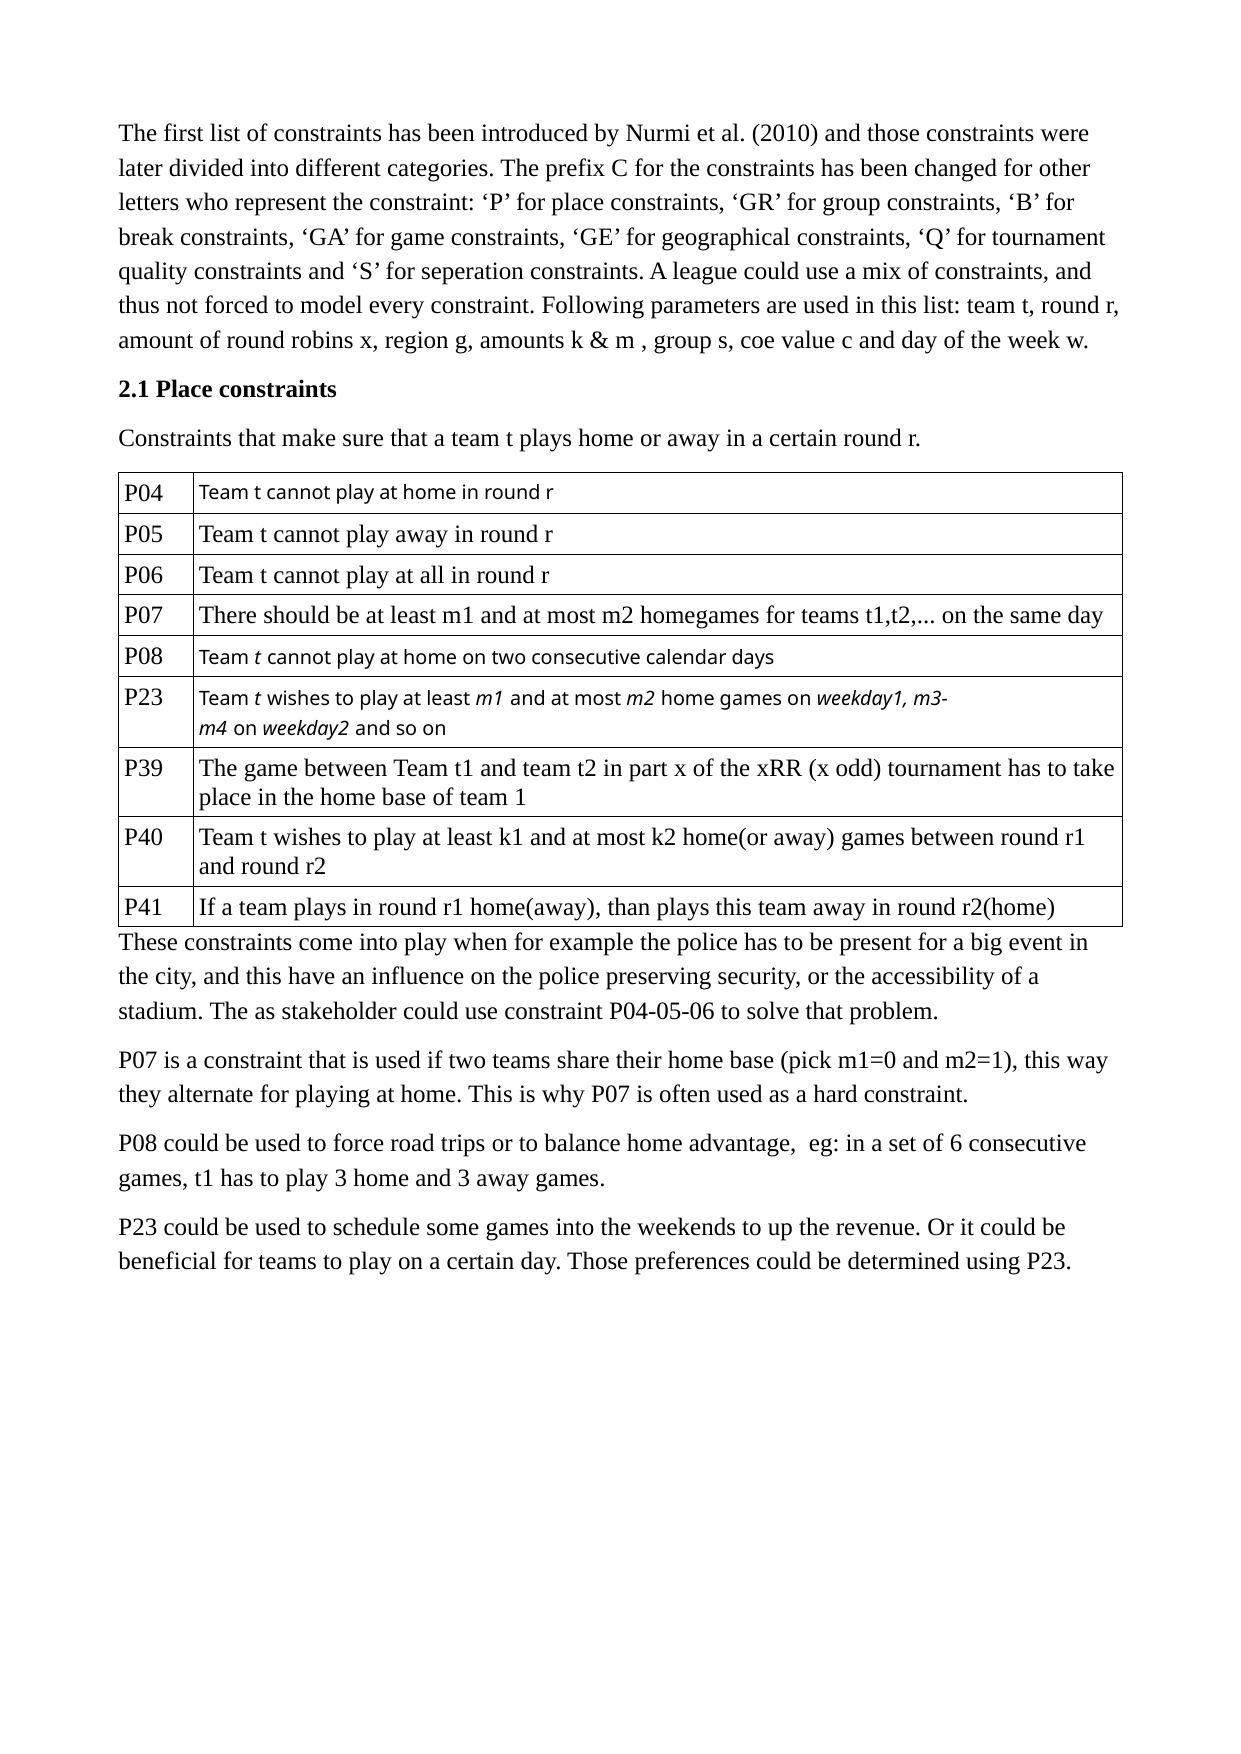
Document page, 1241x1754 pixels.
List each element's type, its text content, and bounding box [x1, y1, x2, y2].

table_cell P40 [119, 817, 193, 886]
text P07 is a constraint that is used if two teams share their home base (pick m1=0 and m2=1), this way they alternate for playing at home. This is why P07 is often used as a hard constraint. [118, 1045, 1122, 1108]
table_header Team t cannot play at home in round r [194, 473, 1122, 513]
table_cell P41 [119, 887, 193, 926]
table_cell P05 [119, 514, 193, 554]
text The first list of constraints has been introduced by Nurmi et al. (2010) and those constraints were later divided into different categories. The prefix C for the constraints has been changed for other letters who represent the constraint: ‘P’ for place constraints, ‘GR’ for group constraints, ‘B’ for break constraints, ‘GA’ for game constraints, ‘GE’ for geographical constraints, ‘Q’ for tournament quality constraints and ‘S’ for seperation constraints. A league could use a mix of constraints, and thus not forced to model every constraint. Following parameters are used in this list: team t, round r, amount of round robins x, region g, amounts k & m , group s, coe value c and day of the week w. [118, 118, 1122, 354]
text 2.1 Place constraints [118, 374, 1122, 403]
text P23 could be used to schedule some games into the weekends to up the revenue. Or it could be beneficial for teams to play on a certain day. Those preferences could be determined using P23. [118, 1212, 1122, 1275]
text These constraints come into play when for example the police has to be present for a big event in the city, and this have an influence on the police preserving security, or the accessibility of a stadium. The as stakeholder could use constraint P04-05-06 to solve that problem. [118, 927, 1122, 1024]
table_header P04 [119, 473, 193, 513]
table_cell Team t wishes to play at least m1 and at most m2 home games on weekday1, m3-m4 on weekday2 and so on [194, 677, 1122, 747]
table_cell P06 [119, 555, 193, 594]
table_cell Team t wishes to play at least k1 and at most k2 home(or away) games between round r1 and round r2 [194, 817, 1122, 886]
table_cell There should be at least m1 and at most m2 homegames for teams t1,t2,... on the same day [194, 595, 1122, 635]
table_cell P07 [119, 595, 193, 635]
table_cell Team t cannot play away in round r [194, 514, 1122, 554]
table_cell The game between Team t1 and team t2 in part x of the xRR (x odd) tournament has to take place in the home base of team 1 [194, 748, 1122, 816]
table_cell P23 [119, 677, 193, 747]
table_cell P08 [119, 636, 193, 676]
table_cell If a team plays in round r1 home(away), than plays this team away in round r2(home) [194, 887, 1122, 926]
table_cell Team t cannot play at home on two consecutive calendar days [194, 636, 1122, 676]
table_cell Team t cannot play at all in round r [194, 555, 1122, 594]
table_cell P39 [119, 748, 193, 816]
text P08 could be used to force road trips or to balance home advantage, eg: in a set of 6 consecutive games, t1 has to play 3 home and 3 away games. [118, 1128, 1122, 1192]
text Constraints that make sure that a team t plays home or away in a certain round r. [118, 423, 1122, 452]
